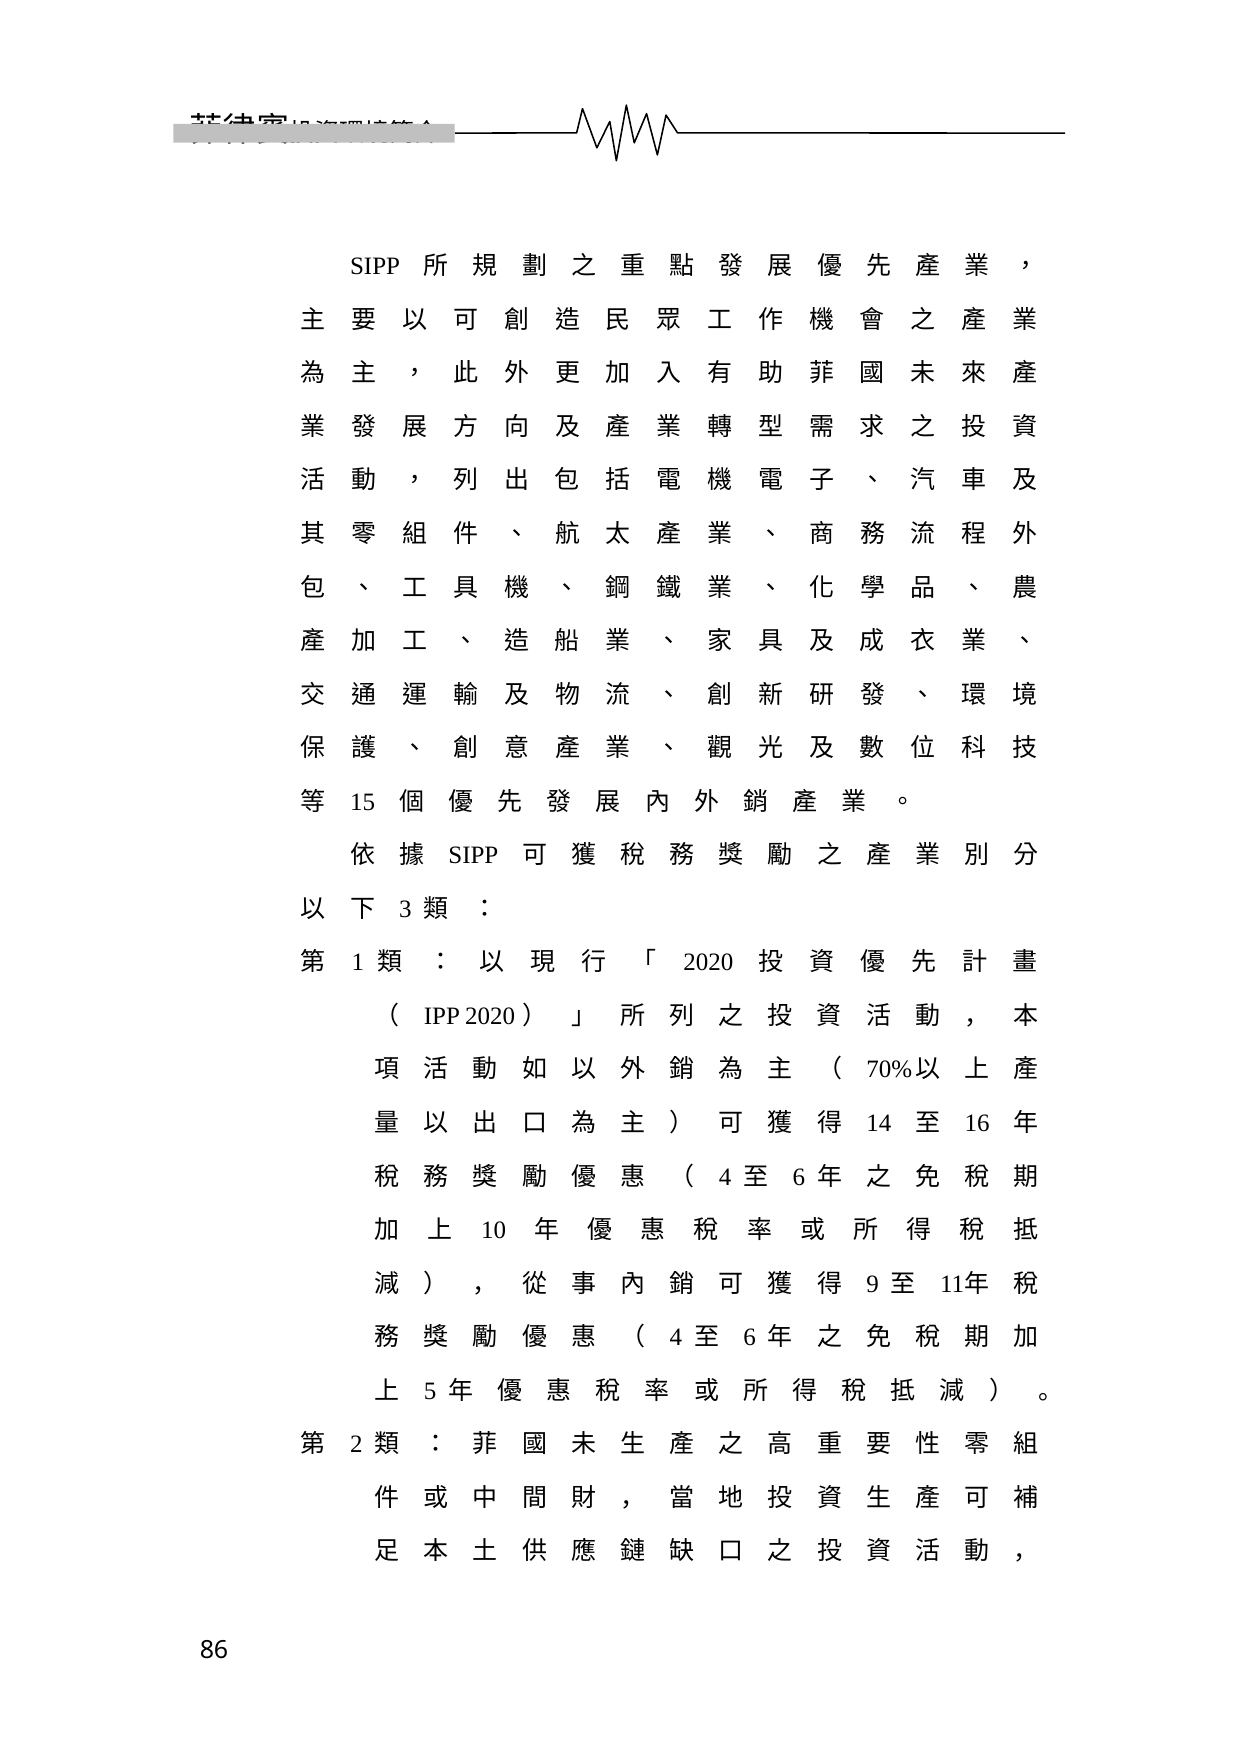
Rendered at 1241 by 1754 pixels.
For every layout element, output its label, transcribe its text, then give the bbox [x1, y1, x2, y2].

text 第1類：以現行「2020投資優先計畫（IPP 2020）」所列之投資活動，本項活動如以外銷為主（70%以上產量以出口為主）可獲得14至16年稅務獎勵優惠（4至6年之免稅期加上10年優惠稅率或所得稅抵減），從事內銷可獲得9至11年稅務獎勵優惠（4至6年之免稅期加上5年優惠稅率或所得稅抵減）。 [276, 933, 1063, 1415]
text 依據SIPP可獲稅務獎勵之產業別分以下3類： [276, 826, 1063, 933]
text SIPP所規劃之重點發展優先產業，主要以可創造民眾工作機會之產業為主，此外更加入有助菲國未來產業發展方向及產業轉型需求之投資活動，列出包括電機電子、汽車及其零組件、航太產業、商務流程外包、工具機、鋼鐵業、化學品、農產加工、造船業、家具及成衣業、交通運輸及物流、創新研發、環境保護、創意產業、觀光及數位科技等15個優先發展內外銷產業。 [276, 237, 1063, 826]
text 第2類：菲國未生產之高重要性零組件或中間財，當地投資生產可補足本土供應鏈缺口之投資活動， [276, 1415, 1063, 1576]
